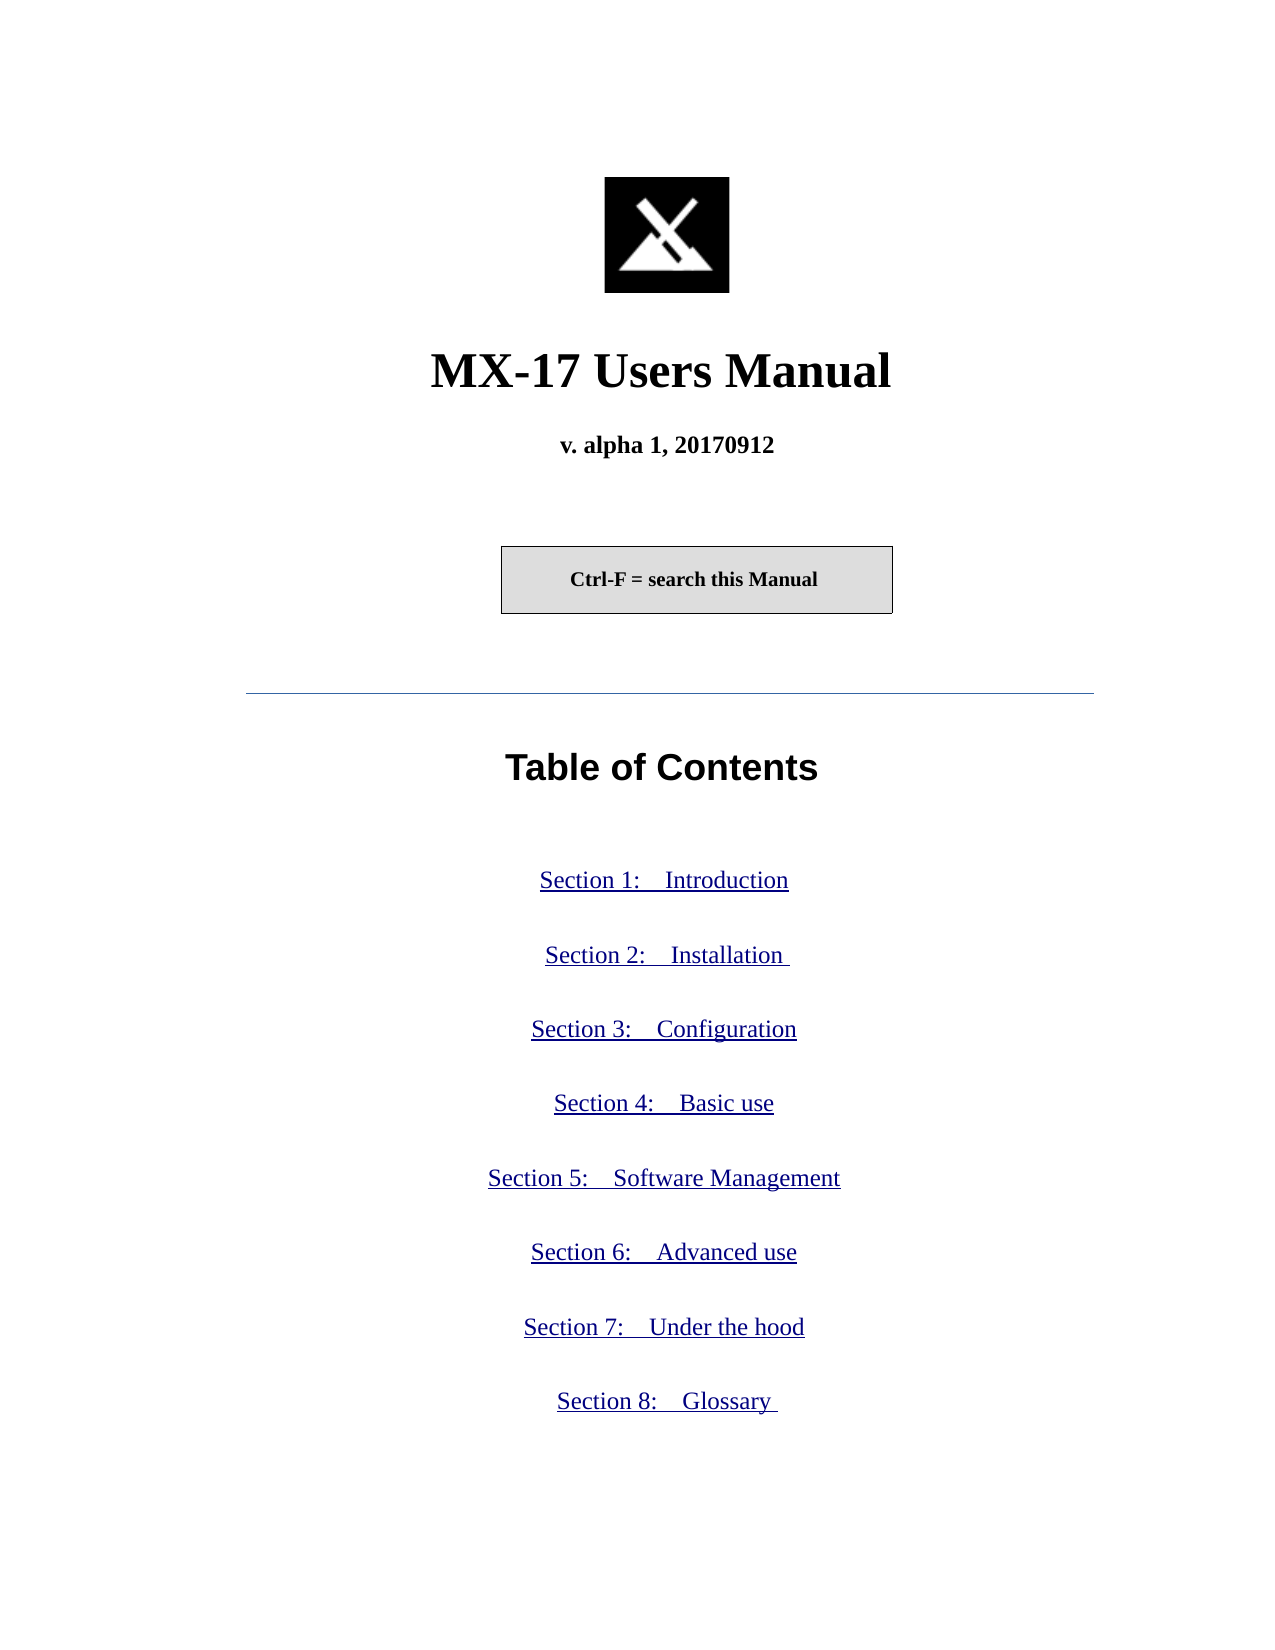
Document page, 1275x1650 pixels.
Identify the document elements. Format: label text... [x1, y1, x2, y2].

title MX-17 Users Manual [134, 341, 1200, 398]
text Section 6: Advanced use [118, 1237, 1216, 1266]
text Section 2: Installation [118, 940, 1216, 968]
text Section 5: Software Management [118, 1163, 1216, 1192]
table_header Ctrl-F = search this Manual [502, 547, 892, 613]
text Section 1: Introduction [118, 865, 1216, 894]
subtitle Table of Contents [118, 745, 1216, 788]
text Section 4: Basic use [118, 1088, 1216, 1117]
text Section 8: Glossary [118, 1386, 1216, 1415]
picture [604, 177, 730, 293]
text Section 3: Configuration [118, 1014, 1216, 1043]
text v. alpha 1, 20170912 [134, 430, 1200, 458]
text Section 7: Under the hood [118, 1312, 1216, 1340]
